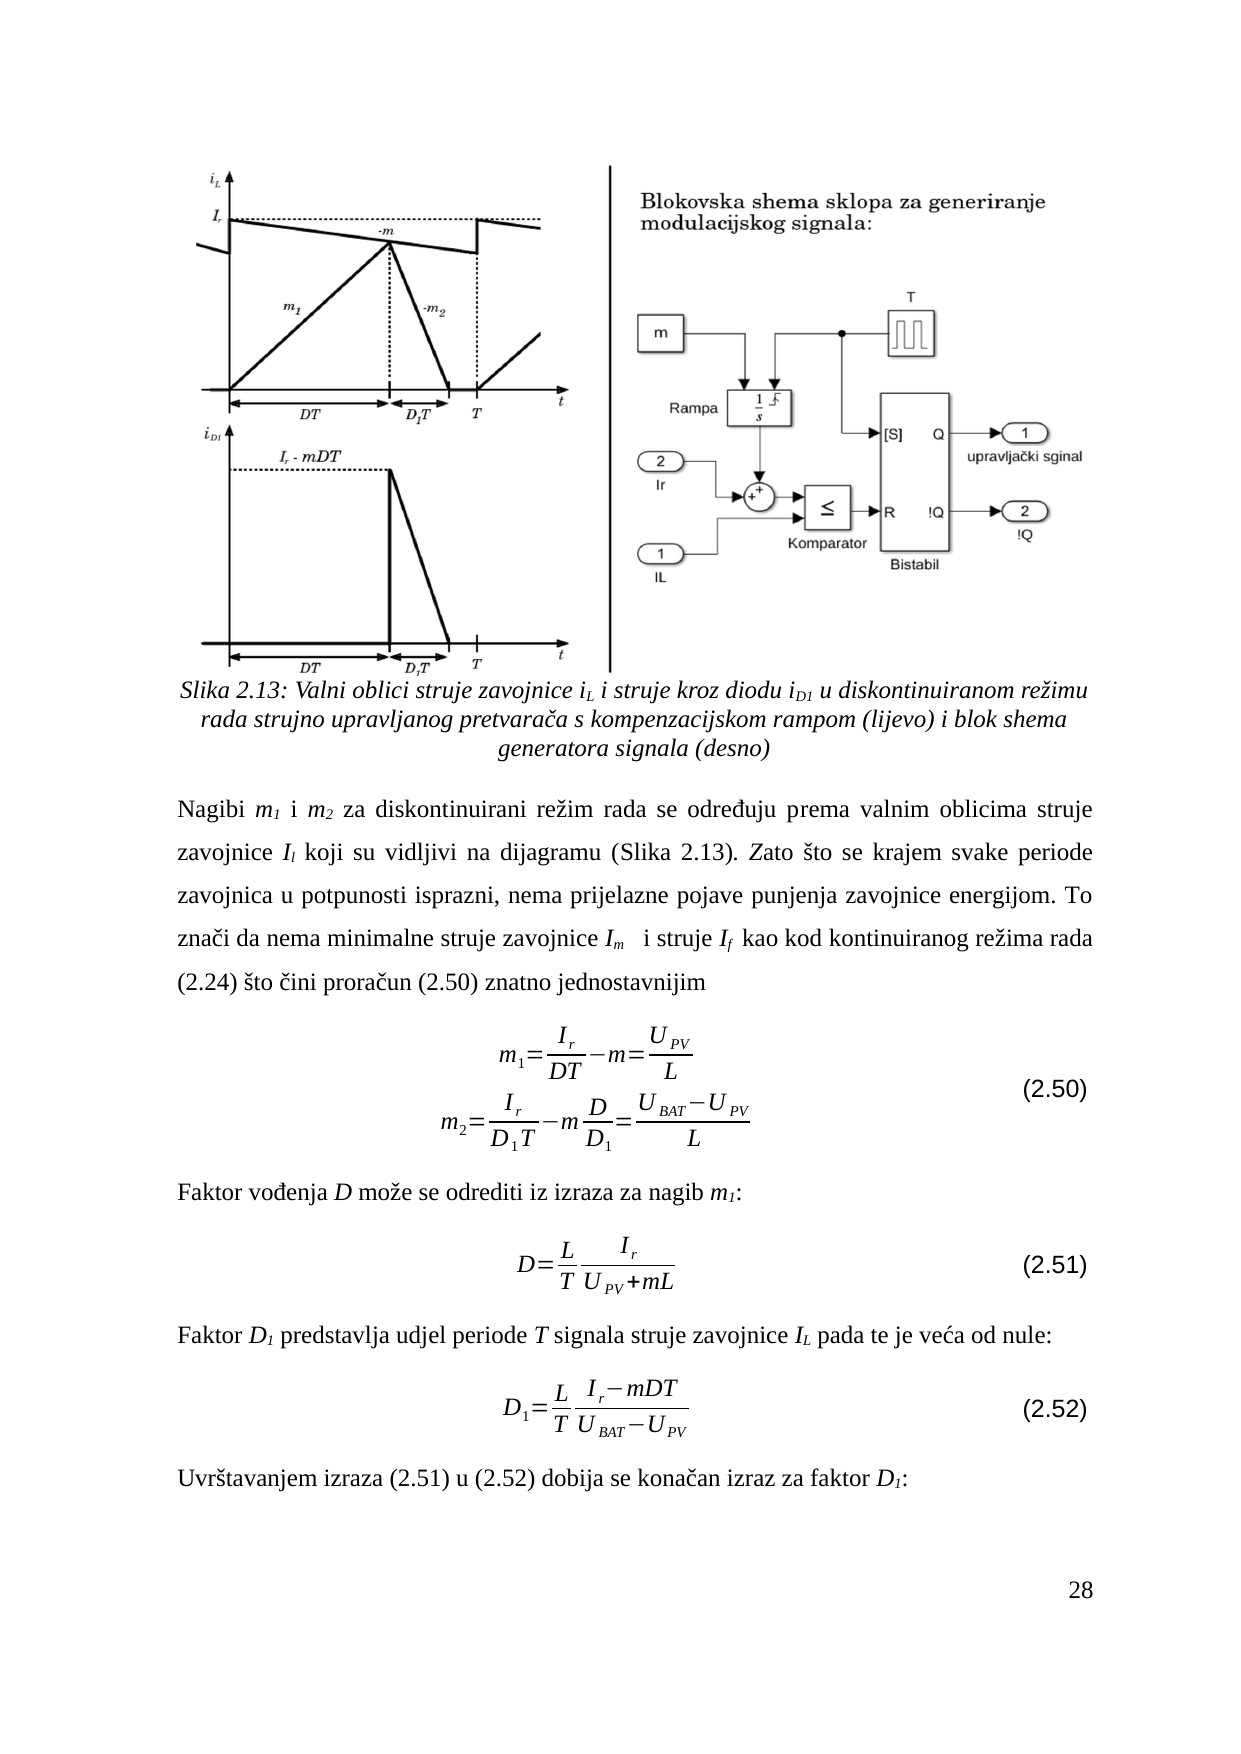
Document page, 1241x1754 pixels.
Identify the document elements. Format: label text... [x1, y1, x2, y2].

picture [177, 159, 1094, 676]
text Faktor D1 predstavlja udjel periode T signala struje zavojnice IL pada te je veća od nule: [177, 1320, 1093, 1349]
table_header [177, 1016, 1015, 1165]
table_header (2.50) [1015, 1016, 1093, 1165]
text Slika 2.13: Valni oblici struje zavojnice iL i struje kroz diodu iD1 u diskontinuiranom režimu rada strujno upravljanog pretvarača s kompenzacijskom rampom (lijevo) i blok shema generatora signala (desno) [177, 676, 1093, 762]
text Nagibi m1 i m2 za diskontinuirani režim rada se određuju prema valnim oblicima struje zavojnice Il koji su vidljivi na dijagramu (Slika 2.13). Zato što se krajem svake periode zavojnica u potpunosti isprazni, nema prijelazne pojave punjenja zavojnice energijom. To znači da nema minimalne struje zavojnice Im i struje If kao kod kontinuiranog režima rada (2.24) što čini proračun (2.50) znatno jednostavnijim [177, 794, 1093, 995]
table_header [177, 1369, 1015, 1451]
table_header [177, 1226, 1015, 1308]
table_header (2.52) [1015, 1369, 1093, 1451]
text Faktor vođenja D može se odrediti iz izraza za nagib m1: [177, 1177, 1093, 1206]
table_header (2.51) [1015, 1226, 1093, 1308]
text Uvrštavanjem izraza (2.51) u (2.52) dobija se konačan izraz za faktor D1: [177, 1463, 1093, 1492]
